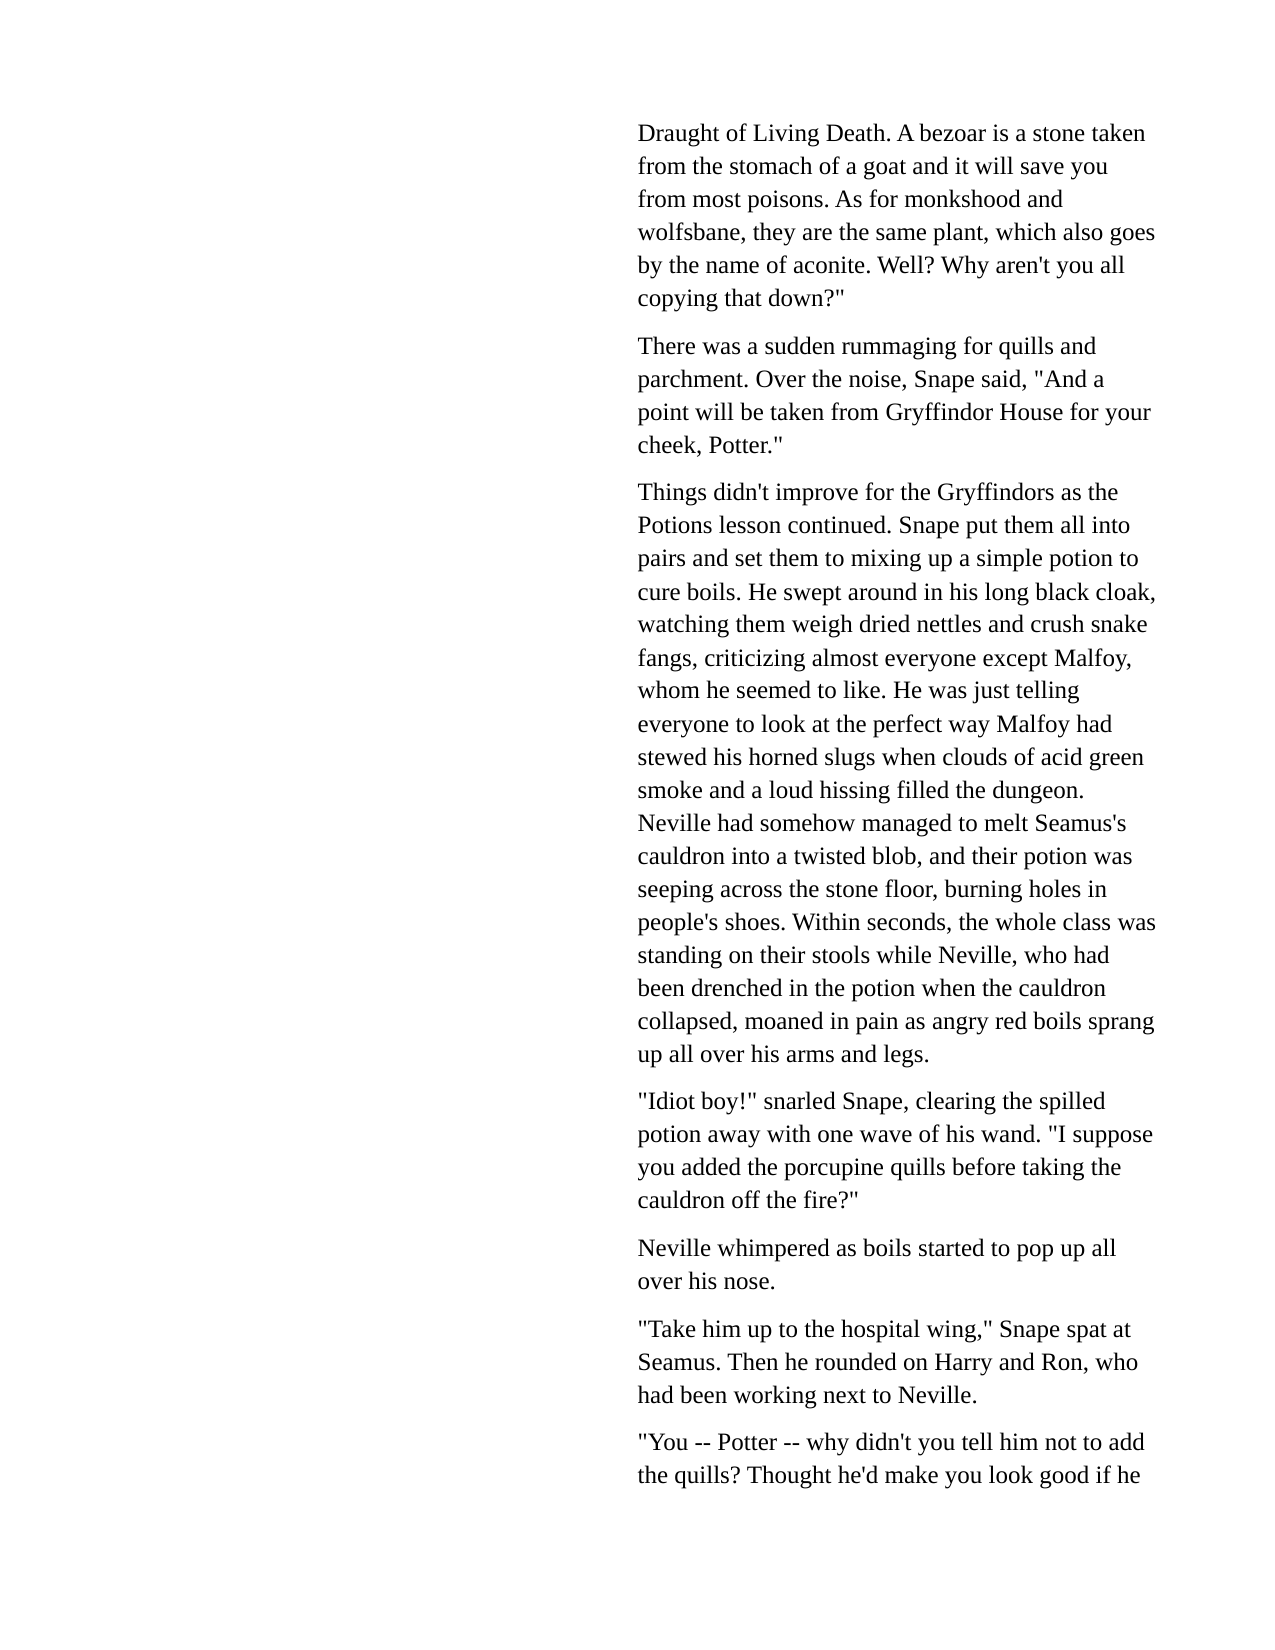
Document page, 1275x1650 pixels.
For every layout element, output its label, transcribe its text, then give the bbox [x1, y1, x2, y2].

table_cell "You -- Potter -- why didn't you tell him not to add the quills? Thought he'd make you look good if he [638, 1428, 1157, 1489]
table_cell "Take him up to the hospital wing," Snape spat at Seamus. Then he rounded on Harry and Ron, who had been working next to Neville. [638, 1314, 1157, 1427]
table_cell "Idiot boy!" snarled Snape, clearing the spilled potion away with one wave of his wand. "I suppose you added the porcupine quills before taking the cauldron off the fire?" [638, 1086, 1157, 1233]
table_cell Draught of Living Death. A bezoar is a stone taken from the stomach of a goat and it will save you from most poisons. As for monkshood and wolfsbane, they are the same plant, which also goes by the name of aconite. Well? Why aren't you all copying that down?" [638, 118, 1157, 331]
table_cell [118, 1314, 637, 1427]
table_cell Neville whimpered as boils started to pop up all over his nose. [638, 1233, 1157, 1314]
table_cell Things didn't improve for the Gryffindors as the Potions lesson continued. Snape put them all into pairs and set them to mixing up a simple potion to cure boils. He swept around in his long black cloak, watching them weigh dried nettles and crush snake fangs, criticizing almost everyone except Malfoy, whom he seemed to like. He was just telling everyone to look at the perfect way Malfoy had stewed his horned slugs when clouds of acid green smoke and a loud hissing filled the dungeon. Neville had somehow managed to melt Seamus's cauldron into a twisted blob, and their potion was seeping across the stone floor, burning holes in people's shoes. Within seconds, the whole class was standing on their stools while Neville, who had been drenched in the potion when the cauldron collapsed, moaned in pain as angry red boils sprang up all over his arms and legs. [638, 478, 1157, 1086]
table_cell [118, 331, 637, 477]
table_cell [118, 478, 637, 1086]
table_cell [118, 1428, 637, 1489]
table_cell There was a sudden rummaging for quills and parchment. Over the noise, Snape said, "And a point will be taken from Gryffindor House for your cheek, Potter." [638, 331, 1157, 477]
table_cell [118, 118, 637, 331]
table_cell [118, 1233, 637, 1314]
table_cell [118, 1086, 637, 1233]
